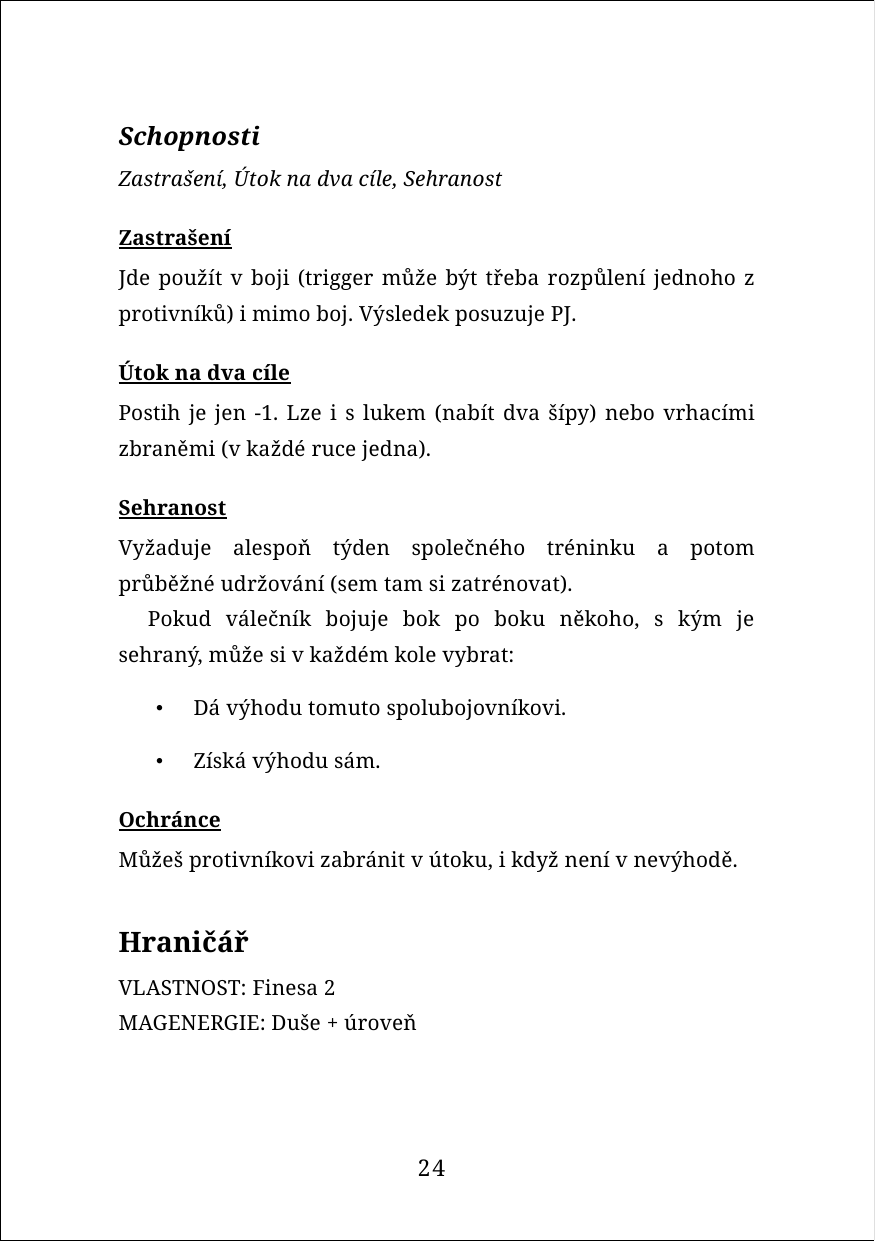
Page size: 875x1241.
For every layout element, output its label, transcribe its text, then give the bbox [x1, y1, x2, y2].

subtitle Zastrašení [118, 223, 756, 252]
subtitle Schopnosti [118, 118, 756, 152]
text Zastrašení, Útok na dva cíle, Sehranost [118, 164, 756, 192]
text VLASTNOST: Finesa 2 MAGENERGIE: Duše + úroveň [118, 973, 756, 1037]
text Vyžaduje alespoň týden společného tréninku a potom průběžné udržování (sem tam si zatrénovat). Pokud válečník bojuje bok po boku někoho, s kým je sehraný, může si v každém kole vybrat: [118, 533, 756, 668]
list Získá výhodu sám. [156, 746, 756, 775]
text Jde použít v boji (trigger může být třeba rozpůlení jednoho z protivníků) i mimo boj. Výsledek posuzuje PJ. [118, 263, 756, 327]
subtitle Sehranost [118, 493, 756, 521]
subtitle Ochránce [118, 805, 756, 834]
list Dá výhodu tomuto spolubojovníkovi. [156, 693, 756, 721]
text Můžeš protivníkovi zabránit v útoku, i když není v nevýhodě. [118, 846, 756, 874]
subtitle Útok na dva cíle [118, 358, 756, 387]
subtitle Hraničář [118, 922, 756, 961]
text Postih je jen -1. Lze i s lukem (nabít dva šípy) nebo vrhacími zbraněmi (v každé ruce jedna). [118, 398, 756, 462]
